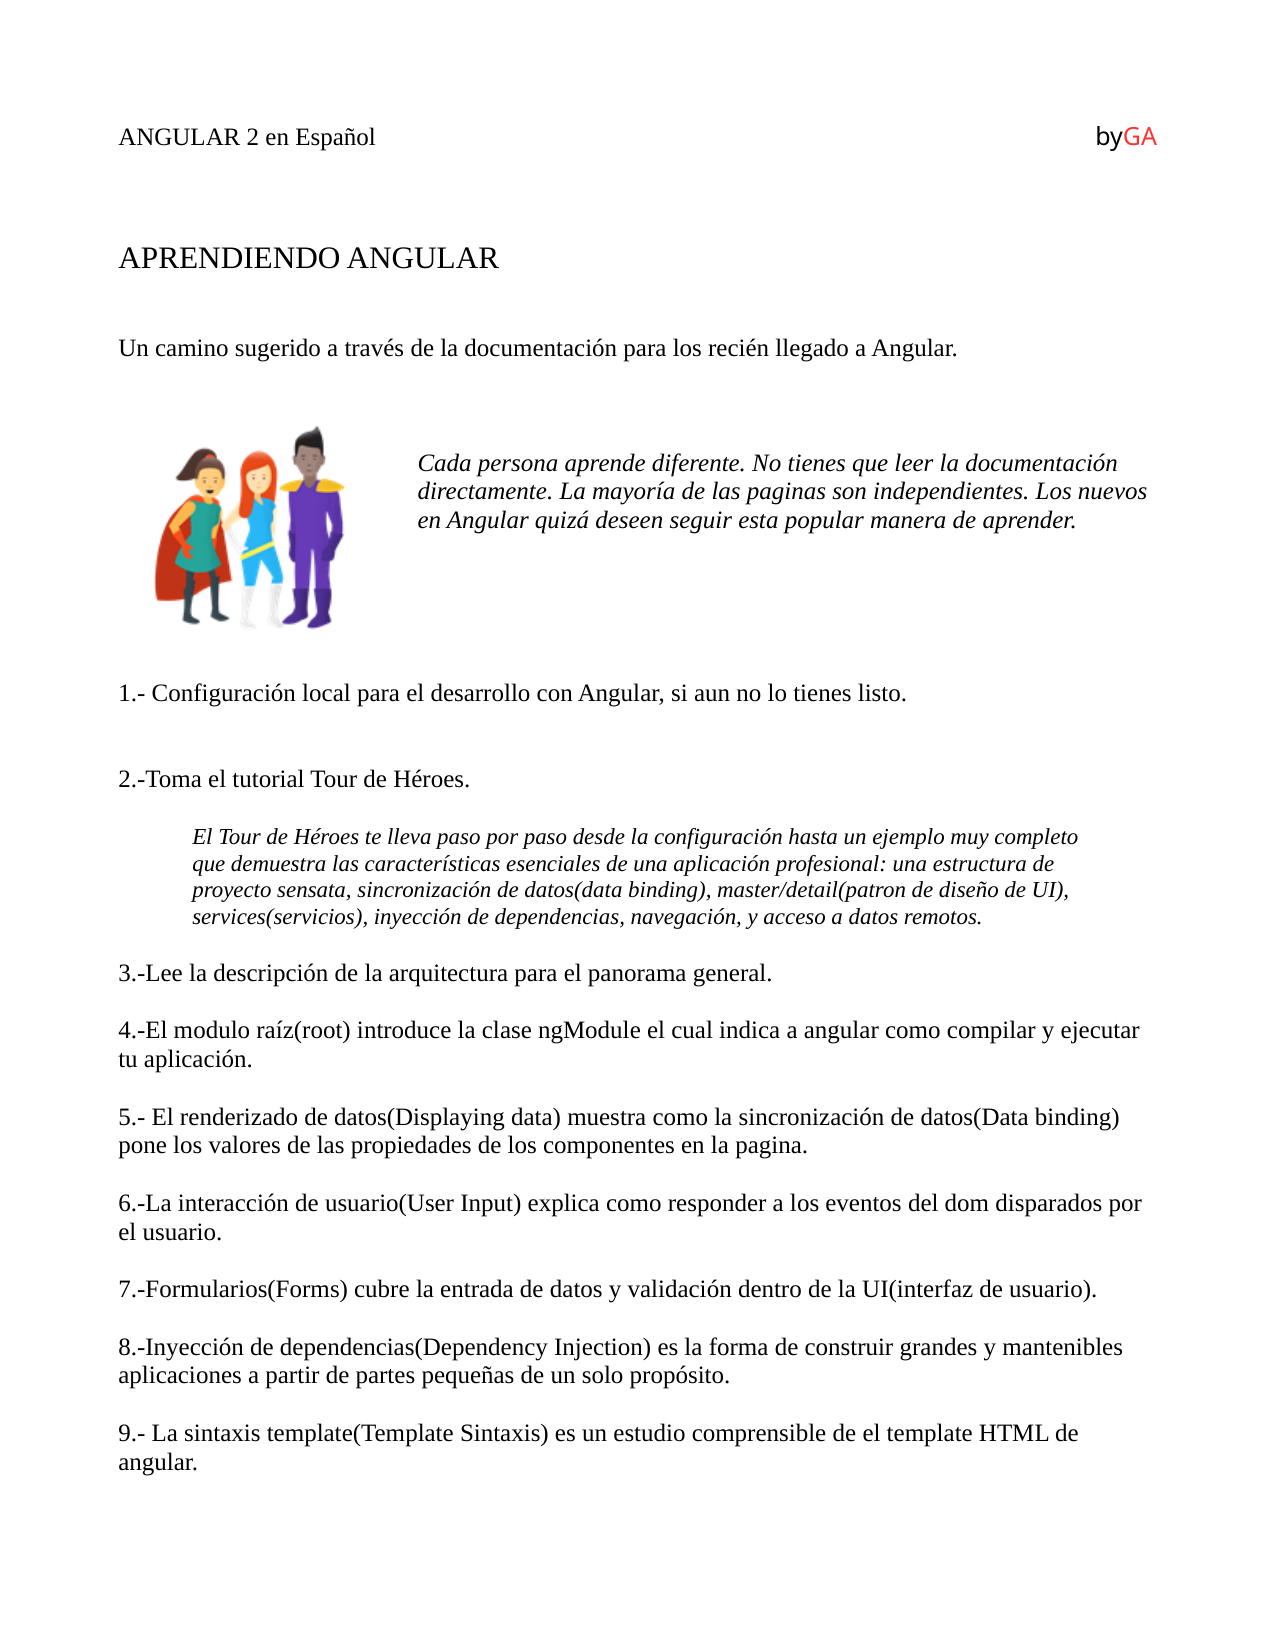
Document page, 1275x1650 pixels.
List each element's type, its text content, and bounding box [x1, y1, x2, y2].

text 4.-El modulo raíz(root) introduce la clase ngModule el cual indica a angular como compilar y ejecutar tu aplicación. [118, 1015, 1157, 1073]
text APRENDIENDO ANGULAR [118, 239, 1157, 275]
picture [104, 418, 418, 656]
text 8.-Inyección de dependencias(Dependency Injection) es la forma de construir grandes y mantenibles aplicaciones a partir de partes pequeñas de un solo propósito. [118, 1332, 1157, 1389]
text 6.-La interacción de usuario(User Input) explica como responder a los eventos del dom disparados por el usuario. [118, 1188, 1157, 1245]
text 7.-Formularios(Forms) cubre la entrada de datos y validación dentro de la UI(interfaz de usuario). [118, 1274, 1157, 1303]
text El Tour de Héroes te lleva paso por paso desde la configuración hasta un ejemplo muy completo que demuestra las características esenciales de una aplicación profesional: una estructura de proyecto sensata, sincronización de datos(data binding), master/detail(patron de diseño de UI), services(servicios), inyección de dependencias, navegación, y acceso a datos remotos. [118, 821, 1157, 929]
text 1.- Configuración local para el desarrollo con Angular, si aun no lo tienes listo. [118, 678, 1157, 706]
text 9.- La sintaxis template(Template Sintaxis) es un estudio comprensible de el template HTML de angular. [118, 1418, 1157, 1475]
text Un camino sugerido a través de la documentación para los recién llegado a Angular. [118, 333, 1157, 361]
text Cada persona aprende diferente. No tienes que leer la documentación directamente. La mayoría de las paginas son independientes. Los nuevos en Angular quizá deseen seguir esta popular manera de aprender. [418, 448, 1157, 534]
text 2.-Toma el tutorial Tour de Héroes. [118, 764, 1157, 793]
text 3.-Lee la descripción de la arquitectura para el panorama general. [118, 958, 1157, 987]
text 5.- El renderizado de datos(Displaying data) muestra como la sincronización de datos(Data binding) pone los valores de las propiedades de los componentes en la pagina. [118, 1102, 1157, 1159]
